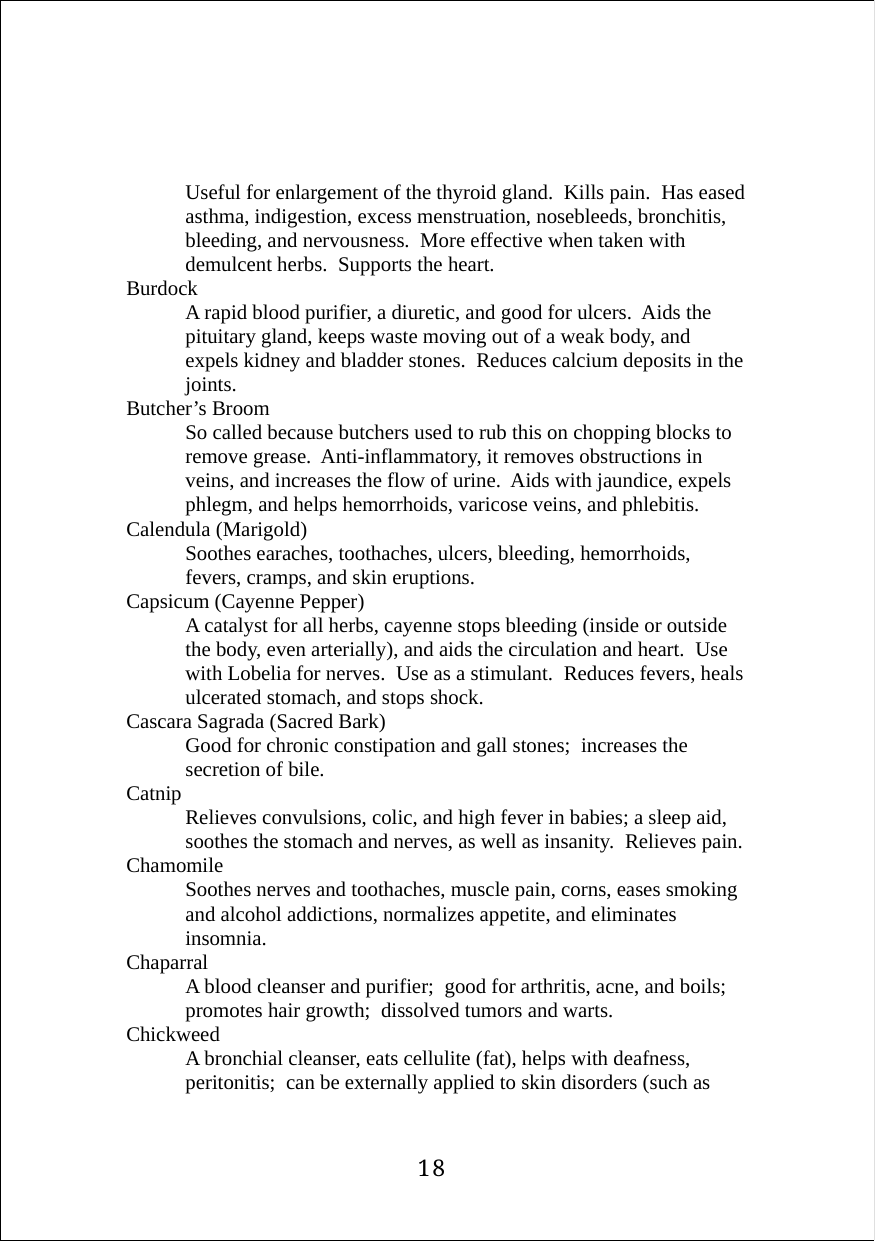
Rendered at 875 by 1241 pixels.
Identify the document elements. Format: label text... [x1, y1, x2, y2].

table_header Useful for enlargement of the thyroid gland. Kills pain. Has eased asthma, indigestion, excess menstruation, nosebleeds, bronchitis, bleeding, and nervousness. More effective when taken with demulcent herbs. Supports the heart. Burdock A rapid blood purifier, a diuretic, and good for ulcers. Aids the pituitary gland, keeps waste moving out of a weak body, and expels kidney and bladder stones. Reduces calcium deposits in the joints. Butcher’s Broom So called because butchers used to rub this on chopping blocks to remove grease. Anti-inflammatory, it removes obstructions in veins, and increases the flow of urine. Aids with jaundice, expels phlegm, and helps hemorrhoids, varicose veins, and phlebitis. Calendula (Marigold) Soothes earaches, toothaches, ulcers, bleeding, hemorrhoids, fevers, cramps, and skin eruptions. Capsicum (Cayenne Pepper) A catalyst for all herbs, cayenne stops bleeding (inside or outside the body, even arterially), and aids the circulation and heart. Use with Lobelia for nerves. Use as a stimulant. Reduces fevers, heals ulcerated stomach, and stops shock. Cascara Sagrada (Sacred Bark) Good for chronic constipation and gall stones; increases the secretion of bile. Catnip Relieves convulsions, colic, and high fever in babies; a sleep aid, soothes the stomach and nerves, as well as insanity. Relieves pain. Chamomile Soothes nerves and toothaches, muscle pain, corns, eases smoking and alcohol addictions, normalizes appetite, and eliminates insomnia. Chaparral A blood cleanser and purifier; good for arthritis, acne, and boils; promotes hair growth; dissolved tumors and warts. Chickweed A bronchial cleanser, eats cellulite (fat), helps with deafness, peritonitis; can be externally applied to skin disorders (such as [118, 172, 756, 1102]
